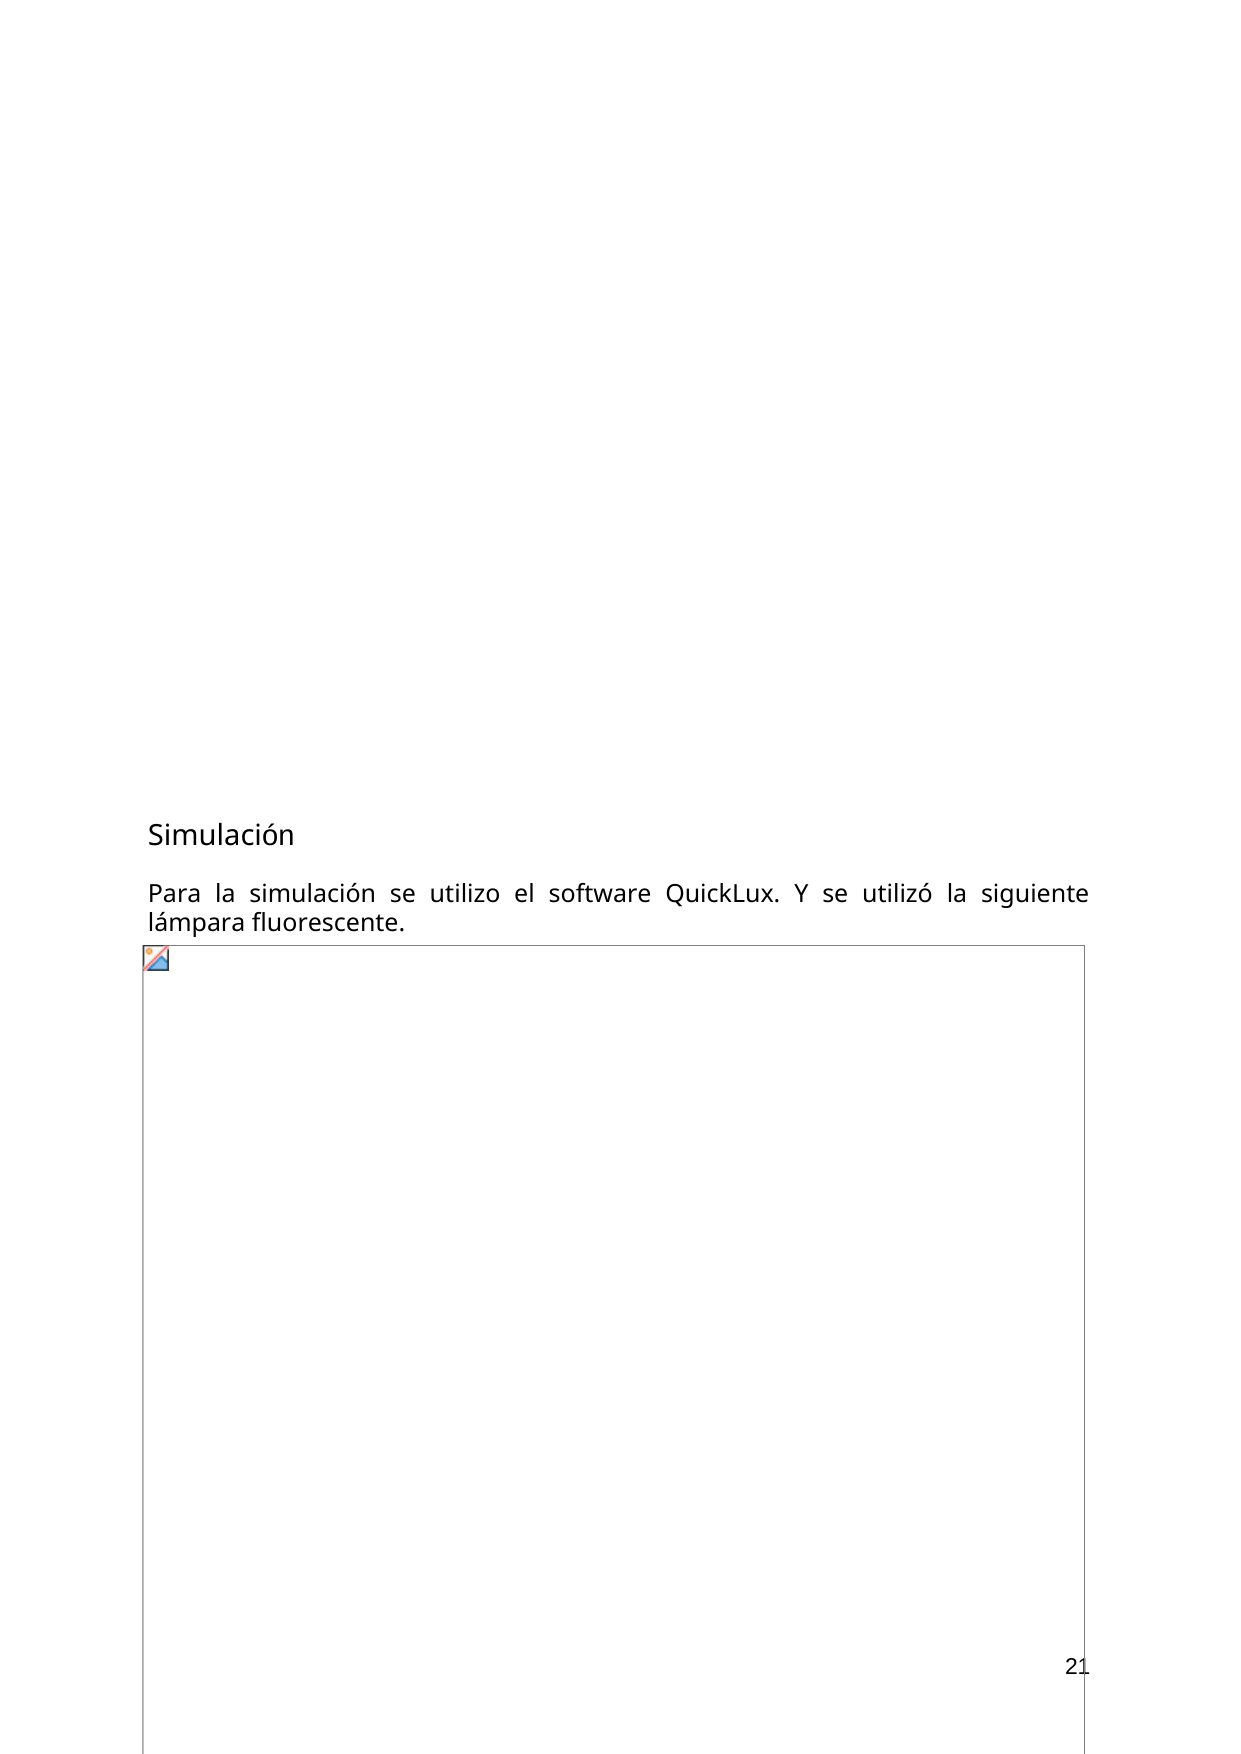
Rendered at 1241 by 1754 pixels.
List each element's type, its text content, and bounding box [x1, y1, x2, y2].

subtitle Simulación [148, 817, 1090, 853]
text Para la simulación se utilizo el software QuickLux. Y se utilizó la siguiente lámpara fluorescente. [148, 878, 1090, 939]
